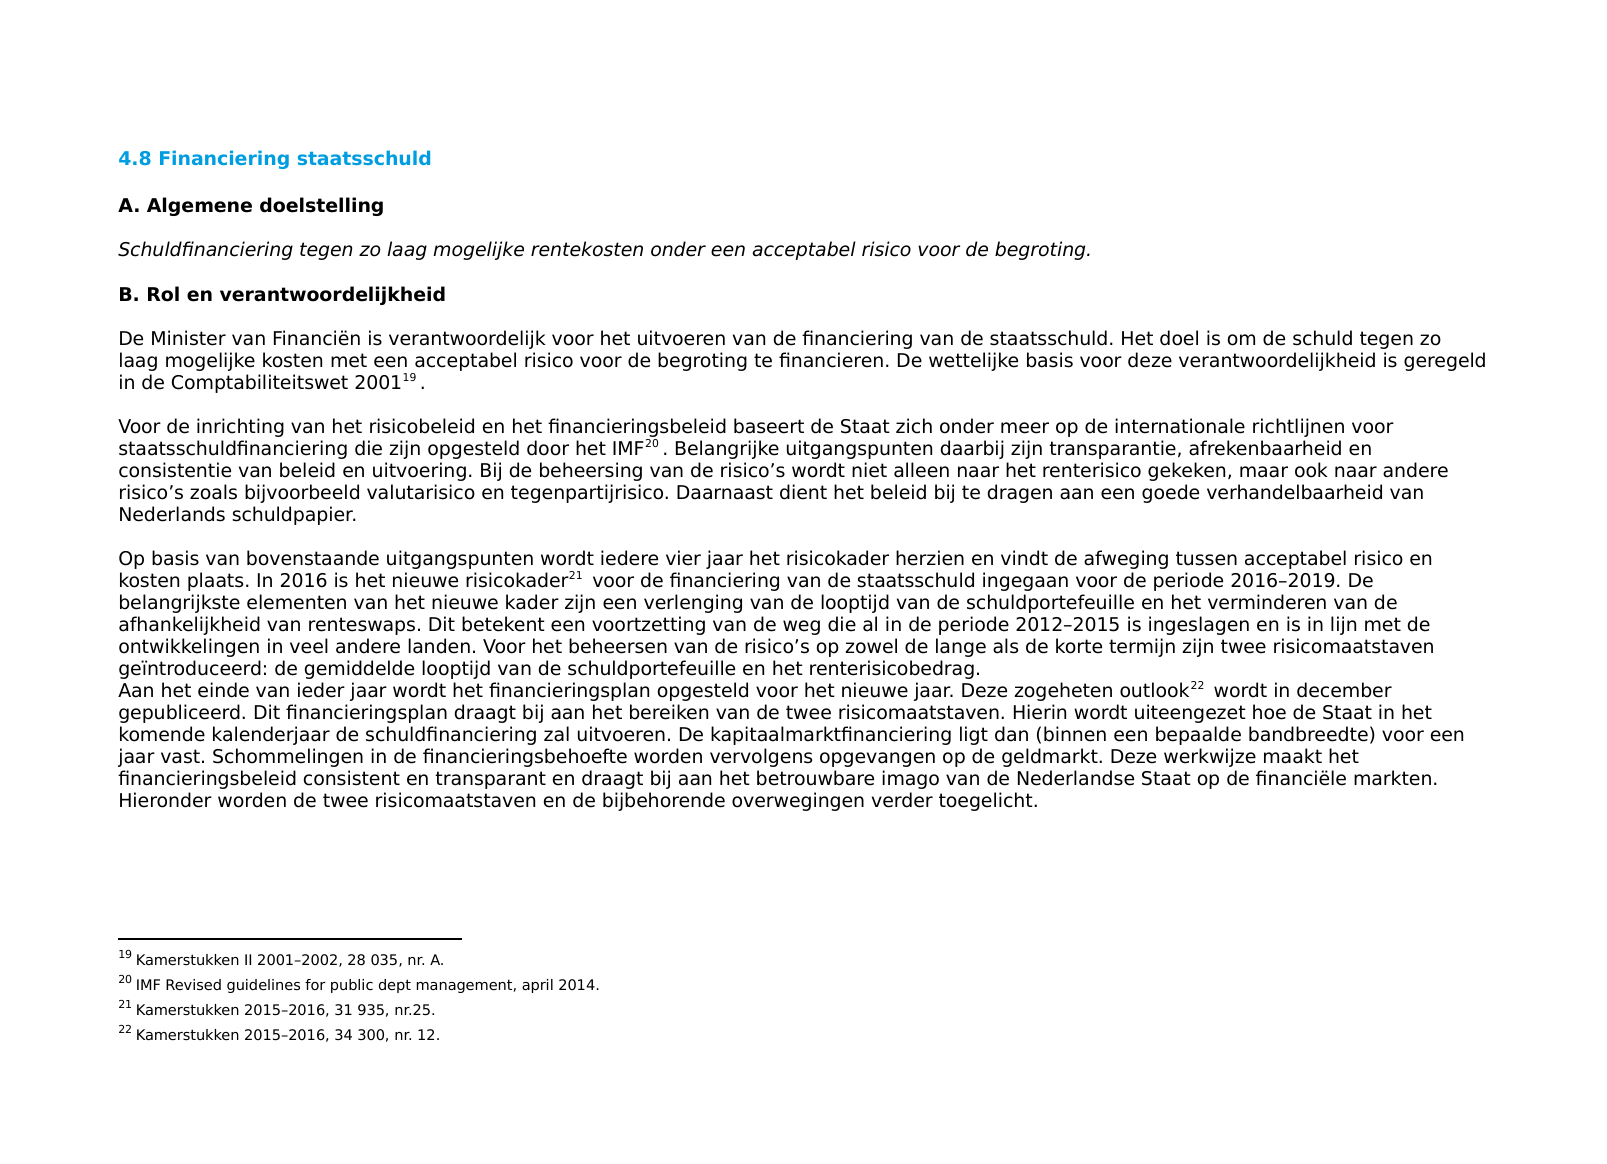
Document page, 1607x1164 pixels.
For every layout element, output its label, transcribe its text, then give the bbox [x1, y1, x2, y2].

text Kamerstukken II 2001–2002, 28 035, nr. A. [118, 948, 1488, 970]
text Kamerstukken 2015–2016, 34 300, nr. 12. [118, 1023, 1488, 1045]
text Schuldfinanciering tegen zo laag mogelijke rentekosten onder een acceptabel risico voor de begroting. [118, 239, 1488, 261]
subtitle 4.8 Financiering staatsschuld [118, 148, 1488, 170]
text IMF Revised guidelines for public dept management, april 2014. [118, 973, 1488, 995]
text Hieronder worden de twee risicomaatstaven en de bijbehorende overwegingen verder toegelicht. [118, 789, 1488, 812]
text Op basis van bovenstaande uitgangspunten wordt iedere vier jaar het risicokader herzien en vindt de afweging tussen acceptabel risico en kosten plaats. In 2016 is het nieuwe risicokader voor de financiering van de staatsschuld ingegaan voor de periode 2016–2019. De belangrijkste elementen van het nieuwe kader zijn een verlenging van de looptijd van de schuldportefeuille en het verminderen van de afhankelijkheid van renteswaps. Dit betekent een voortzetting van de weg die al in de periode 2012–2015 is ingeslagen en is in lijn met de ontwikkelingen in veel andere landen. Voor het beheersen van de risico’s op zowel de lange als de korte termijn zijn twee risicomaatstaven geïntroduceerd: de gemiddelde looptijd van de schuldportefeuille en het renterisicobedrag. [118, 548, 1488, 680]
text De Minister van Financiën is verantwoordelijk voor het uitvoeren van de financiering van de staatsschuld. Het doel is om de schuld tegen zo laag mogelijke kosten met een acceptabel risico voor de begroting te financieren. De wettelijke basis voor deze verantwoordelijkheid is geregeld in de Comptabiliteitswet 2001. [118, 328, 1488, 393]
subtitle B. Rol en verantwoordelijkheid [118, 283, 1488, 305]
text Kamerstukken 2015–2016, 31 935, nr.25. [118, 998, 1488, 1020]
text Voor de inrichting van het risicobeleid en het financieringsbeleid baseert de Staat zich onder meer op de internationale richtlijnen voor staatsschuldfinanciering die zijn opgesteld door het IMF. Belangrijke uitgangspunten daarbij zijn transparantie, afrekenbaarheid en consistentie van beleid en uitvoering. Bij de beheersing van de risico’s wordt niet alleen naar het renterisico gekeken, maar ook naar andere risico’s zoals bijvoorbeeld valutarisico en tegenpartijrisico. Daarnaast dient het beleid bij te dragen aan een goede verhandelbaarheid van Nederlands schuldpapier. [118, 416, 1488, 526]
subtitle A. Algemene doelstelling [118, 195, 1488, 217]
text Aan het einde van ieder jaar wordt het financieringsplan opgesteld voor het nieuwe jaar. Deze zogeheten outlook wordt in december gepubliceerd. Dit financieringsplan draagt bij aan het bereiken van de twee risicomaatstaven. Hierin wordt uiteengezet hoe de Staat in het komende kalenderjaar de schuldfinanciering zal uitvoeren. De kapitaalmarktfinanciering ligt dan (binnen een bepaalde bandbreedte) voor een jaar vast. Schommelingen in de financieringsbehoefte worden vervolgens opgevangen op de geldmarkt. Deze werkwijze maakt het financieringsbeleid consistent en transparant en draagt bij aan het betrouwbare imago van de Nederlandse Staat op de financiële markten. [118, 680, 1488, 789]
